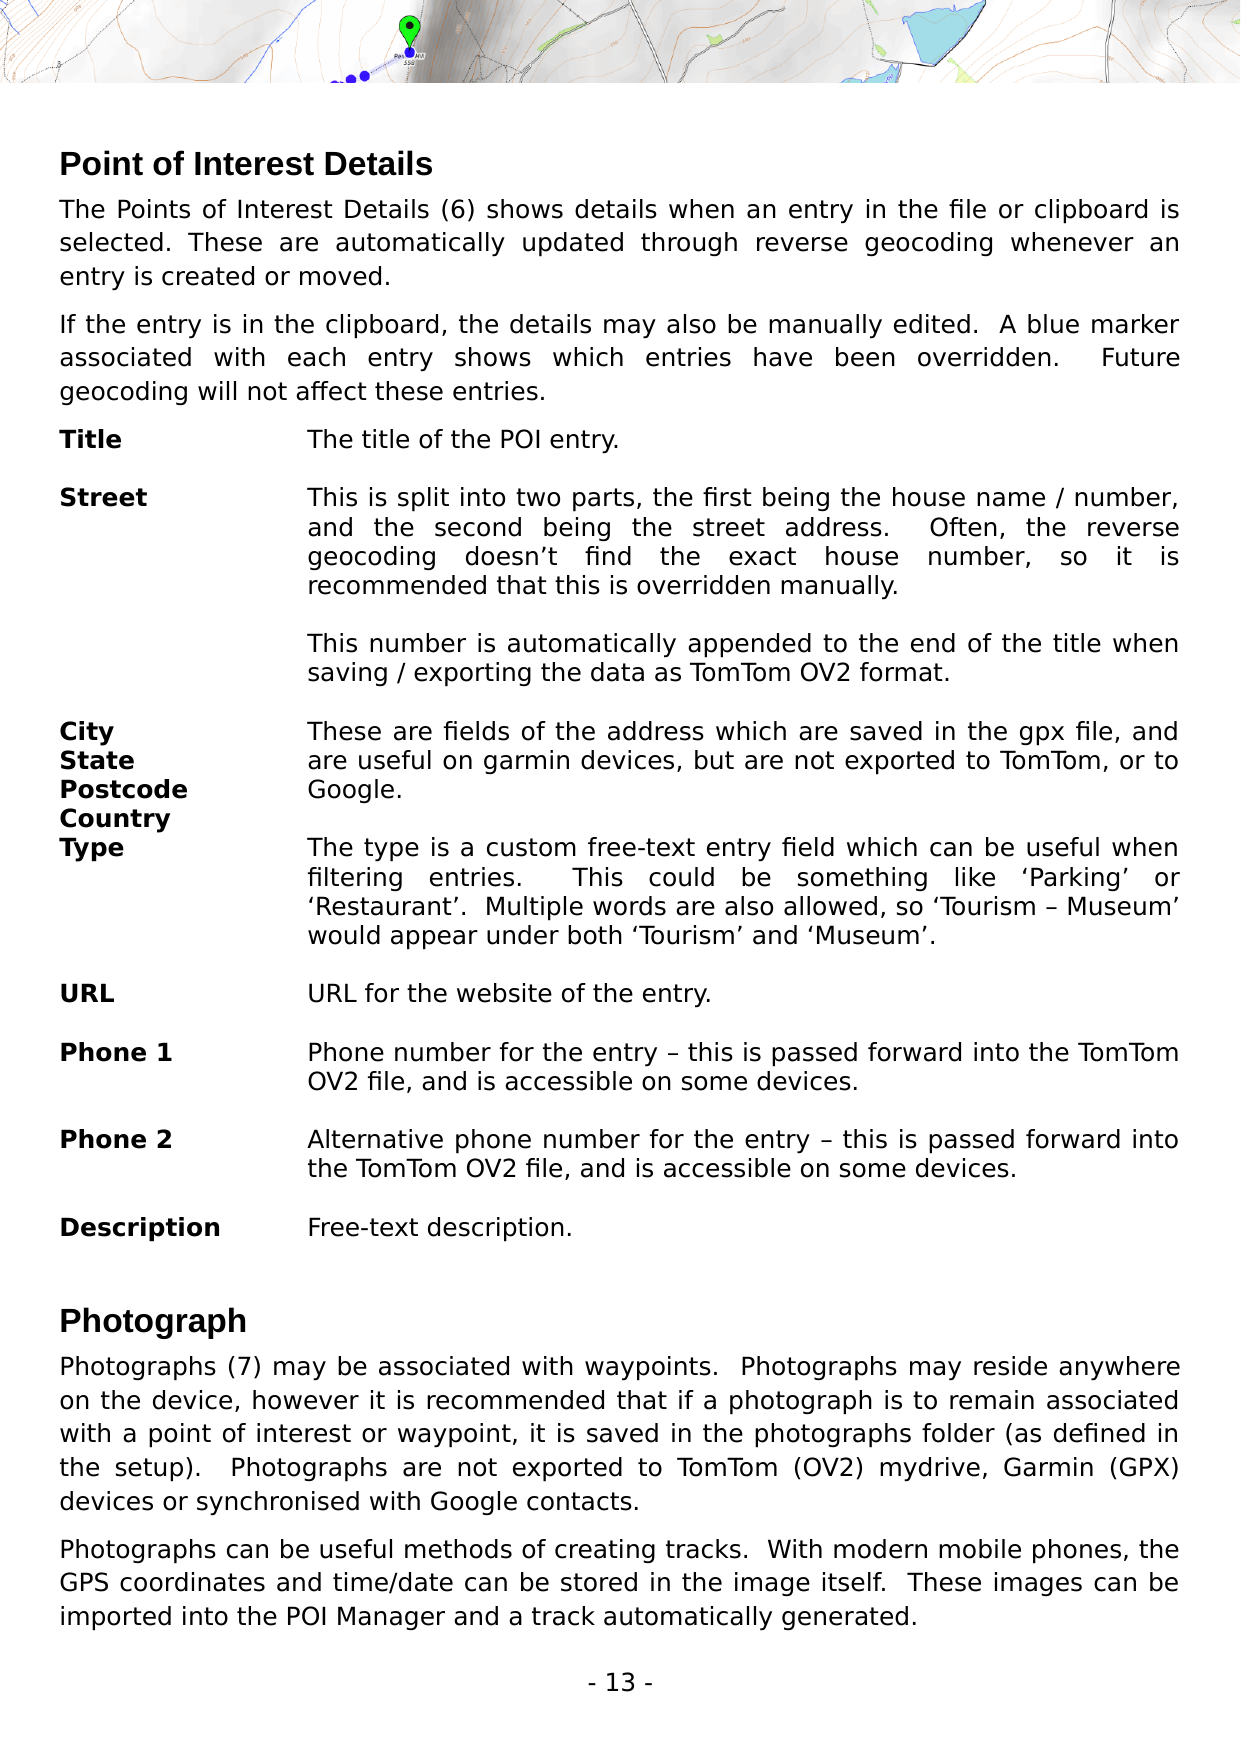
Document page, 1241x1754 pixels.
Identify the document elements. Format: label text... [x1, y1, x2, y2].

text If the entry is in the clipboard, the details may also be manually edited. A blue marker associated with each entry shows which entries have been overridden. Future geocoding will not affect these entries. [59, 310, 1181, 406]
table_cell Phone 1 [59, 1038, 307, 1125]
table_cell URL [59, 979, 307, 1038]
table_cell These are fields of the address which are saved in the gpx file, and are useful on garmin devices, but are not exported to TomTom, or to Google. [307, 717, 1181, 833]
table_cell The type is a custom free-text entry field which can be useful when filtering entries. This could be something like ‘Parking’ or ‘Restaurant’. Multiple words are also allowed, so ‘Tourism – Museum’ would appear under both ‘Tourism’ and ‘Museum’. [307, 834, 1181, 979]
subtitle Photograph [59, 1263, 1181, 1340]
table_cell Phone 2 [59, 1125, 307, 1213]
table_cell Phone number for the entry – this is passed forward into the TomTom OV2 file, and is accessible on some devices. [307, 1038, 1181, 1125]
text The Points of Interest Details (6) shows details when an entry in the file or clipboard is selected. These are automatically updated through reverse geocoding whenever an entry is created or moved. [59, 195, 1181, 291]
table_cell Free-text description. [307, 1213, 1181, 1242]
table_cell URL for the website of the entry. [307, 979, 1181, 1038]
table_cell Description [59, 1213, 307, 1242]
subtitle Point of Interest Details [59, 144, 1181, 182]
table_header Title [59, 425, 307, 483]
table_cell Type [59, 834, 307, 979]
subtitle Photographs (7) may be associated with waypoints. Photographs may reside anywhere on the device, however it is recommended that if a photograph is to remain associated with a point of interest or waypoint, it is saved in the photographs folder (as defined in the setup). Photographs are not exported to TomTom (OV2) mydrive, Garmin (GPX) devices or synchronised with Google contacts. [59, 1352, 1181, 1516]
table_header The title of the POI entry. [307, 425, 1181, 483]
table_cell Alternative phone number for the entry – this is passed forward into the TomTom OV2 file, and is accessible on some devices. [307, 1125, 1181, 1213]
table_cell City State Postcode Country [59, 717, 307, 833]
picture [0, 0, 1241, 83]
table_cell Street [59, 484, 307, 717]
subtitle Photographs can be useful methods of creating tracks. With modern mobile phones, the GPS coordinates and time/date can be stored in the image itself. These images can be imported into the POI Manager and a track automatically generated. [59, 1535, 1181, 1631]
table_cell This is split into two parts, the first being the house name / number, and the second being the street address. Often, the reverse geocoding doesn’t find the exact house number, so it is recommended that this is overridden manually. This number is automatically appended to the end of the title when saving / exporting the data as TomTom OV2 format. [307, 484, 1181, 717]
